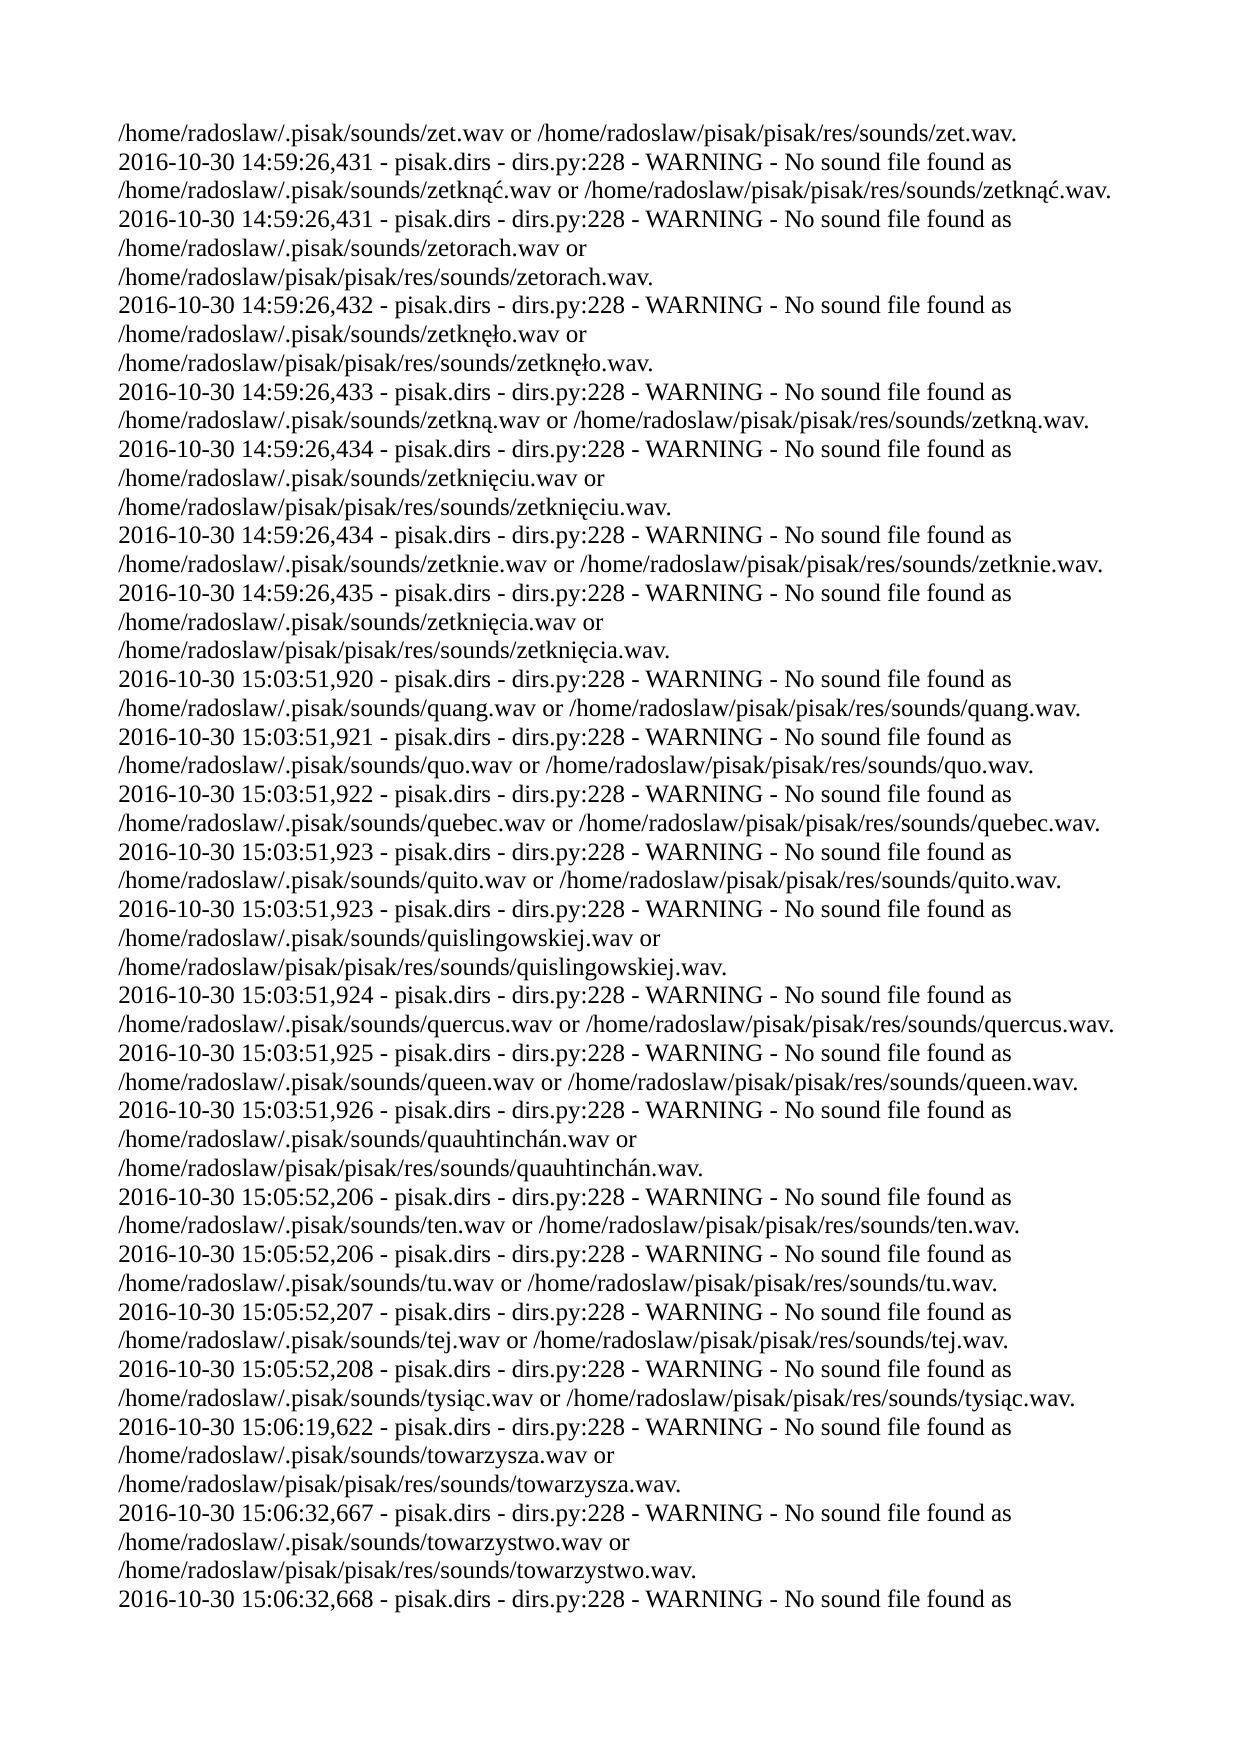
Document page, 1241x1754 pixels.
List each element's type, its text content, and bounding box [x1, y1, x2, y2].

text 2016-10-30 14:59:26,431 - pisak.dirs - dirs.py:228 - WARNING - No sound file found as /home/radoslaw/.pisak/sounds/zetknąć.wav or /home/radoslaw/pisak/pisak/res/sounds/zetknąć.wav. [118, 147, 1122, 204]
text /home/radoslaw/.pisak/sounds/zet.wav or /home/radoslaw/pisak/pisak/res/sounds/zet.wav. [118, 118, 1122, 147]
text 2016-10-30 15:03:51,922 - pisak.dirs - dirs.py:228 - WARNING - No sound file found as /home/radoslaw/.pisak/sounds/quebec.wav or /home/radoslaw/pisak/pisak/res/sounds/quebec.wav. [118, 779, 1122, 837]
text 2016-10-30 14:59:26,432 - pisak.dirs - dirs.py:228 - WARNING - No sound file found as /home/radoslaw/.pisak/sounds/zetknęło.wav or /home/radoslaw/pisak/pisak/res/sounds/zetknęło.wav. [118, 291, 1122, 377]
text 2016-10-30 15:03:51,923 - pisak.dirs - dirs.py:228 - WARNING - No sound file found as /home/radoslaw/.pisak/sounds/quito.wav or /home/radoslaw/pisak/pisak/res/sounds/quito.wav. [118, 837, 1122, 894]
text 2016-10-30 14:59:26,431 - pisak.dirs - dirs.py:228 - WARNING - No sound file found as /home/radoslaw/.pisak/sounds/zetorach.wav or /home/radoslaw/pisak/pisak/res/sounds/zetorach.wav. [118, 204, 1122, 291]
text 2016-10-30 14:59:26,435 - pisak.dirs - dirs.py:228 - WARNING - No sound file found as /home/radoslaw/.pisak/sounds/zetknięcia.wav or /home/radoslaw/pisak/pisak/res/sounds/zetknięcia.wav. [118, 578, 1122, 664]
text 2016-10-30 15:05:52,208 - pisak.dirs - dirs.py:228 - WARNING - No sound file found as /home/radoslaw/.pisak/sounds/tysiąc.wav or /home/radoslaw/pisak/pisak/res/sounds/tysiąc.wav. [118, 1354, 1122, 1412]
text 2016-10-30 14:59:26,434 - pisak.dirs - dirs.py:228 - WARNING - No sound file found as /home/radoslaw/.pisak/sounds/zetknie.wav or /home/radoslaw/pisak/pisak/res/sounds/zetknie.wav. [118, 521, 1122, 578]
text 2016-10-30 15:05:52,206 - pisak.dirs - dirs.py:228 - WARNING - No sound file found as /home/radoslaw/.pisak/sounds/ten.wav or /home/radoslaw/pisak/pisak/res/sounds/ten.wav. [118, 1182, 1122, 1239]
text 2016-10-30 15:06:32,667 - pisak.dirs - dirs.py:228 - WARNING - No sound file found as /home/radoslaw/.pisak/sounds/towarzystwo.wav or /home/radoslaw/pisak/pisak/res/sounds/towarzystwo.wav. [118, 1498, 1122, 1584]
text 2016-10-30 15:05:52,207 - pisak.dirs - dirs.py:228 - WARNING - No sound file found as /home/radoslaw/.pisak/sounds/tej.wav or /home/radoslaw/pisak/pisak/res/sounds/tej.wav. [118, 1297, 1122, 1354]
text 2016-10-30 15:05:52,206 - pisak.dirs - dirs.py:228 - WARNING - No sound file found as /home/radoslaw/.pisak/sounds/tu.wav or /home/radoslaw/pisak/pisak/res/sounds/tu.wav. [118, 1239, 1122, 1297]
text 2016-10-30 15:03:51,921 - pisak.dirs - dirs.py:228 - WARNING - No sound file found as /home/radoslaw/.pisak/sounds/quo.wav or /home/radoslaw/pisak/pisak/res/sounds/quo.wav. [118, 722, 1122, 779]
text 2016-10-30 14:59:26,434 - pisak.dirs - dirs.py:228 - WARNING - No sound file found as /home/radoslaw/.pisak/sounds/zetknięciu.wav or /home/radoslaw/pisak/pisak/res/sounds/zetknięciu.wav. [118, 434, 1122, 521]
text 2016-10-30 15:03:51,924 - pisak.dirs - dirs.py:228 - WARNING - No sound file found as /home/radoslaw/.pisak/sounds/quercus.wav or /home/radoslaw/pisak/pisak/res/sounds/quercus.wav. [118, 981, 1122, 1038]
text 2016-10-30 15:03:51,926 - pisak.dirs - dirs.py:228 - WARNING - No sound file found as /home/radoslaw/.pisak/sounds/quauhtinchán.wav or /home/radoslaw/pisak/pisak/res/sounds/quauhtinchán.wav. [118, 1096, 1122, 1182]
text 2016-10-30 15:03:51,923 - pisak.dirs - dirs.py:228 - WARNING - No sound file found as /home/radoslaw/.pisak/sounds/quislingowskiej.wav or /home/radoslaw/pisak/pisak/res/sounds/quislingowskiej.wav. [118, 894, 1122, 981]
text 2016-10-30 15:06:19,622 - pisak.dirs - dirs.py:228 - WARNING - No sound file found as /home/radoslaw/.pisak/sounds/towarzysza.wav or /home/radoslaw/pisak/pisak/res/sounds/towarzysza.wav. [118, 1412, 1122, 1498]
text 2016-10-30 15:03:51,920 - pisak.dirs - dirs.py:228 - WARNING - No sound file found as /home/radoslaw/.pisak/sounds/quang.wav or /home/radoslaw/pisak/pisak/res/sounds/quang.wav. [118, 664, 1122, 722]
text 2016-10-30 15:06:32,668 - pisak.dirs - dirs.py:228 - WARNING - No sound file found as [118, 1584, 1122, 1613]
text 2016-10-30 14:59:26,433 - pisak.dirs - dirs.py:228 - WARNING - No sound file found as /home/radoslaw/.pisak/sounds/zetkną.wav or /home/radoslaw/pisak/pisak/res/sounds/zetkną.wav. [118, 377, 1122, 434]
text 2016-10-30 15:03:51,925 - pisak.dirs - dirs.py:228 - WARNING - No sound file found as /home/radoslaw/.pisak/sounds/queen.wav or /home/radoslaw/pisak/pisak/res/sounds/queen.wav. [118, 1038, 1122, 1096]
